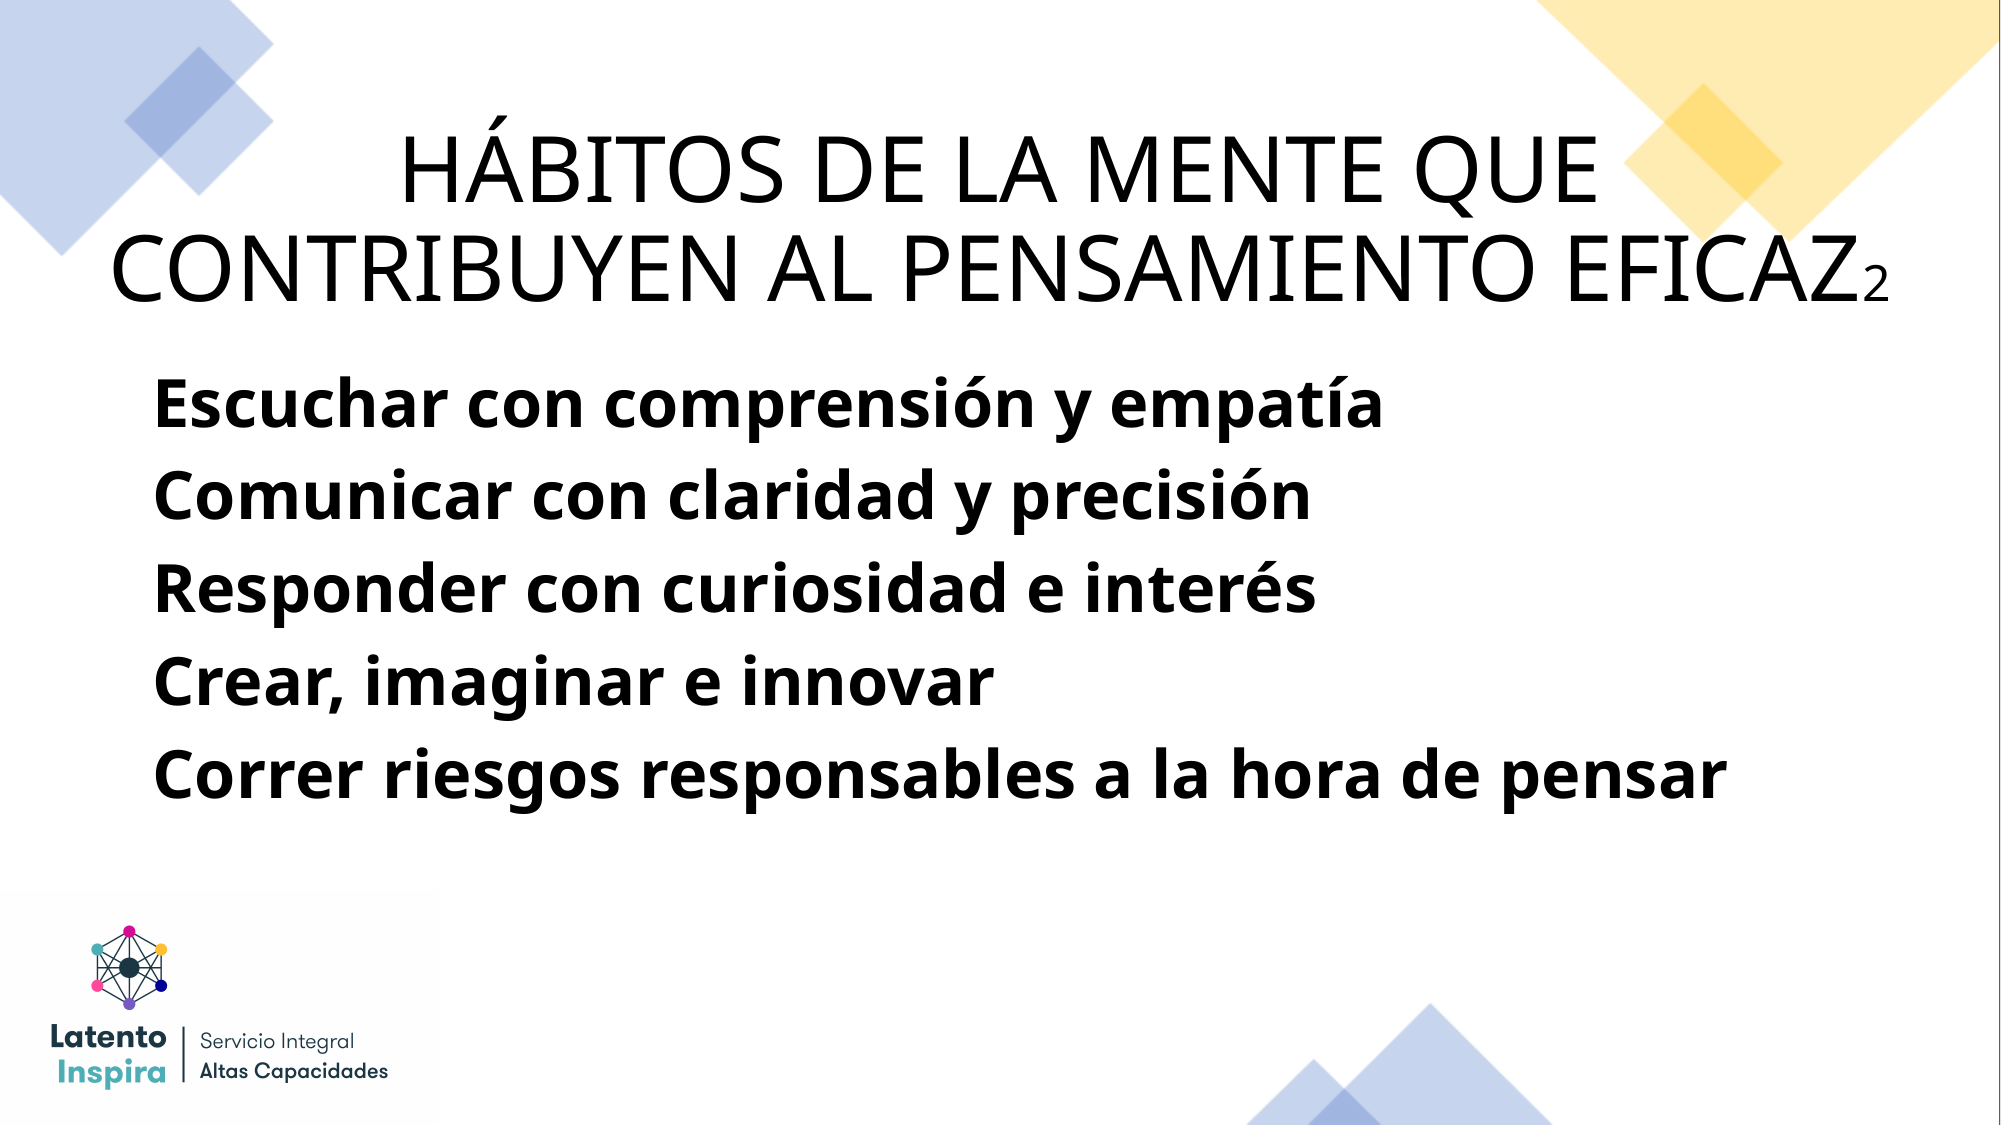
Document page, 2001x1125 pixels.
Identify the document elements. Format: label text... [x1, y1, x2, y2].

list Escuchar con comprensión y empatía Comunicar con claridad y precisión Responder con curiosidad e interés Crear, imaginar e innovar Correr riesgos responsables a la hora de pensar [137, 362, 1863, 883]
title HÁBITOS DE LA MENTE QUE CONTRIBUYEN AL PENSAMIENTO EFICAZ2 [87, 48, 1913, 396]
picture [0, 0, 2001, 1125]
